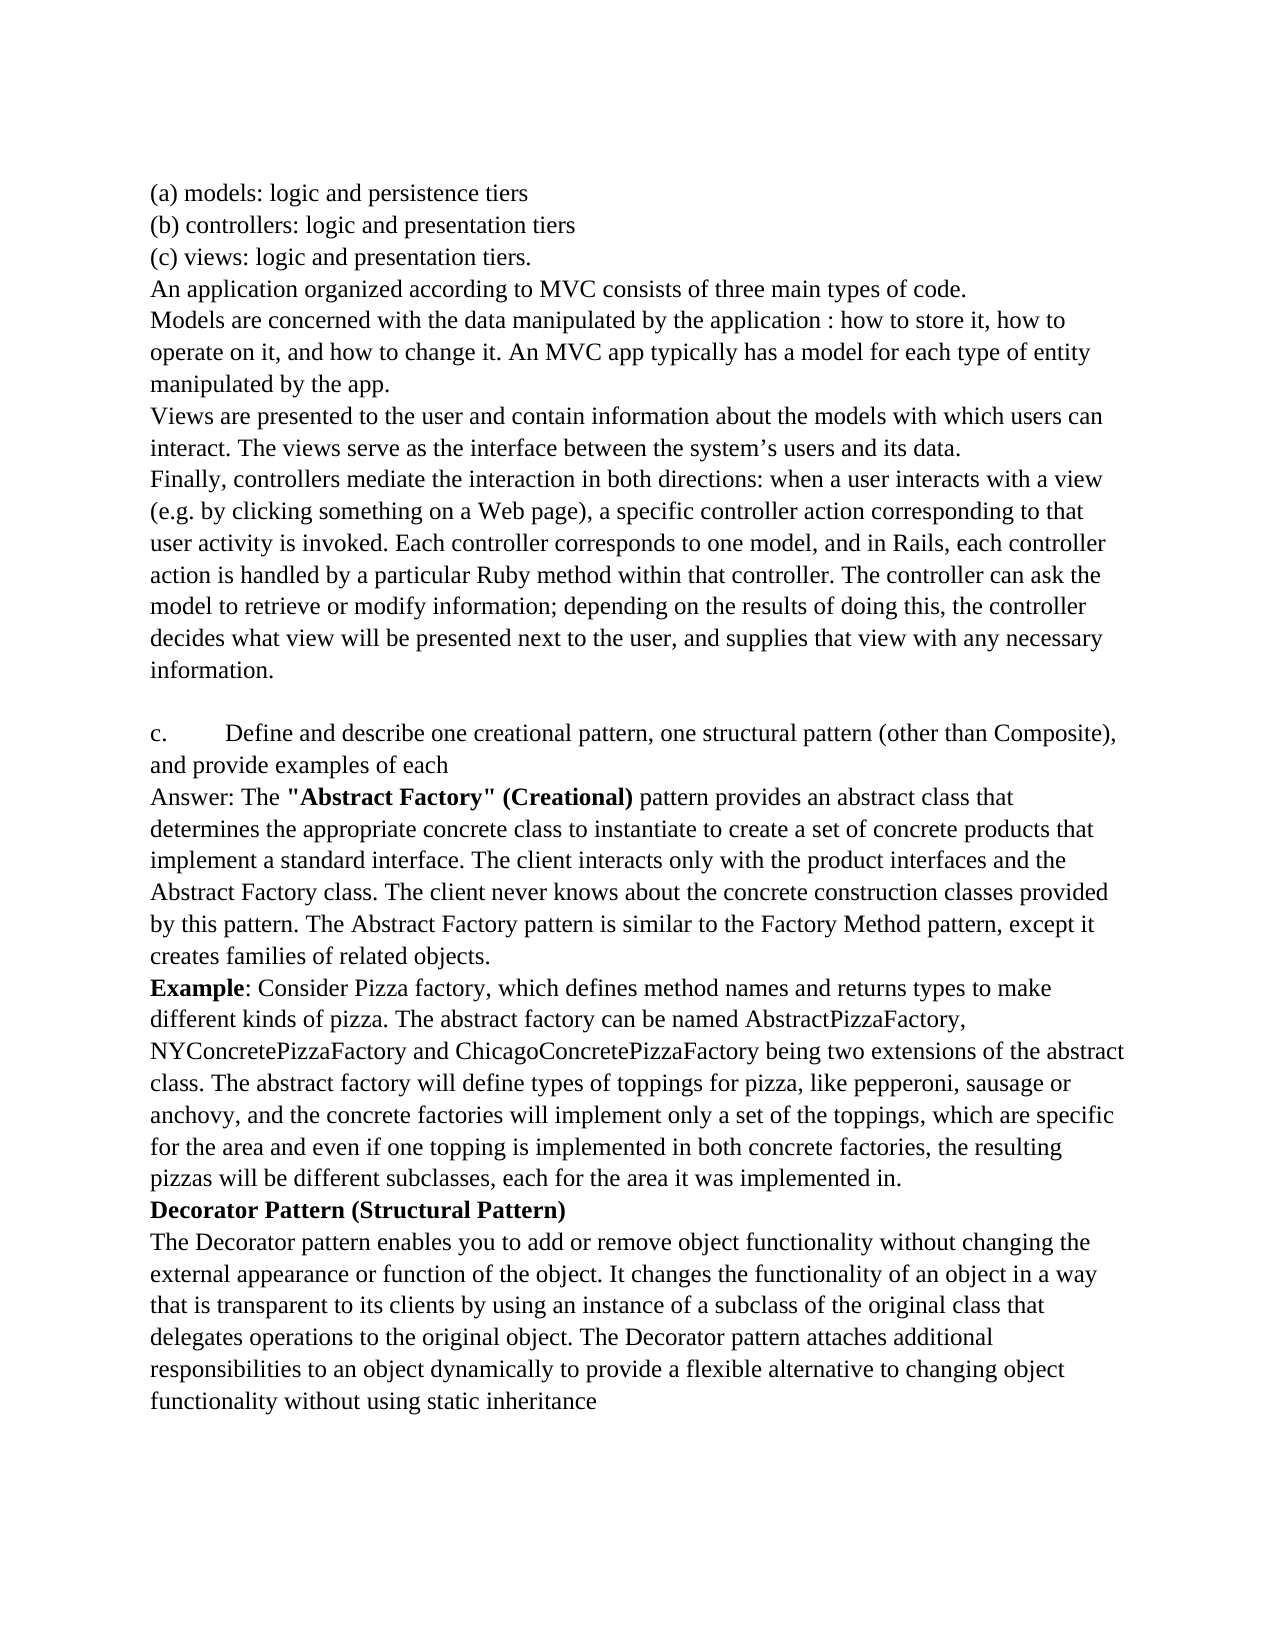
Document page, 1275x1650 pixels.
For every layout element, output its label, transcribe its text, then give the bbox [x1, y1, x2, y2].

text The Decorator pattern enables you to add or remove object functionality without changing the external appearance or function of the object. It changes the functionality of an object in a way that is transparent to its clients by using an instance of a subclass of the original class that delegates operations to the original object. The Decorator pattern attaches additional responsibilities to an object dynamically to provide a flexible alternative to changing object functionality without using static inheritance [150, 1228, 1125, 1414]
text Answer: The "Abstract Factory" (Creational) pattern provides an abstract class that determines the appropriate concrete class to instantiate to create a set of concrete products that implement a standard interface. The client interacts only with the product interfaces and the Abstract Factory class. The client never knows about the concrete construction classes provided by this pattern. The Abstract Factory pattern is similar to the Factory Method pattern, except it creates families of related objects. [150, 783, 1125, 970]
text Views are presented to the user and contain information about the models with which users can interact. The views serve as the interface between the system’s users and its data. [150, 402, 1125, 461]
text Decorator Pattern (Structural Pattern) [150, 1196, 1125, 1224]
text (a) models: logic and persistence tiers [150, 179, 1125, 207]
text Example: Consider Pizza factory, which defines method names and returns types to make different kinds of pizza. The abstract factory can be named AbstractPizzaFactory, NYConcretePizzaFactory and ChicagoConcretePizzaFactory being two extensions of the abstract class. The abstract factory will define types of toppings for pizza, like pepperoni, sausage or anchovy, and the concrete factories will implement only a set of the toppings, which are specific for the area and even if one topping is implemented in both concrete factories, the resulting pizzas will be different subclasses, each for the area it was implemented in. [150, 974, 1125, 1192]
text Models are concerned with the data manipulated by the application : how to store it, how to operate on it, and how to change it. An MVC app typically has a model for each type of entity manipulated by the app. [150, 307, 1125, 398]
text (b) controllers: logic and presentation tiers [150, 211, 1125, 239]
text Finally, controllers mediate the interaction in both directions: when a user interacts with a view (e.g. by clicking something on a Web page), a specific controller action corresponding to that user activity is invoked. Each controller corresponds to one model, and in Rails, each controller action is handled by a particular Ruby method within that controller. The controller can ask the model to retrieve or modify information; depending on the results of doing this, the controller decides what view will be presented next to the user, and supplies that view with any necessary information. [150, 465, 1125, 684]
text (c) views: logic and presentation tiers. [150, 243, 1125, 271]
text c. Define and describe one creational pattern, one structural pattern (other than Composite), and provide examples of each [150, 719, 1125, 779]
text An application organized according to MVC consists of three main types of code. [150, 275, 1125, 302]
